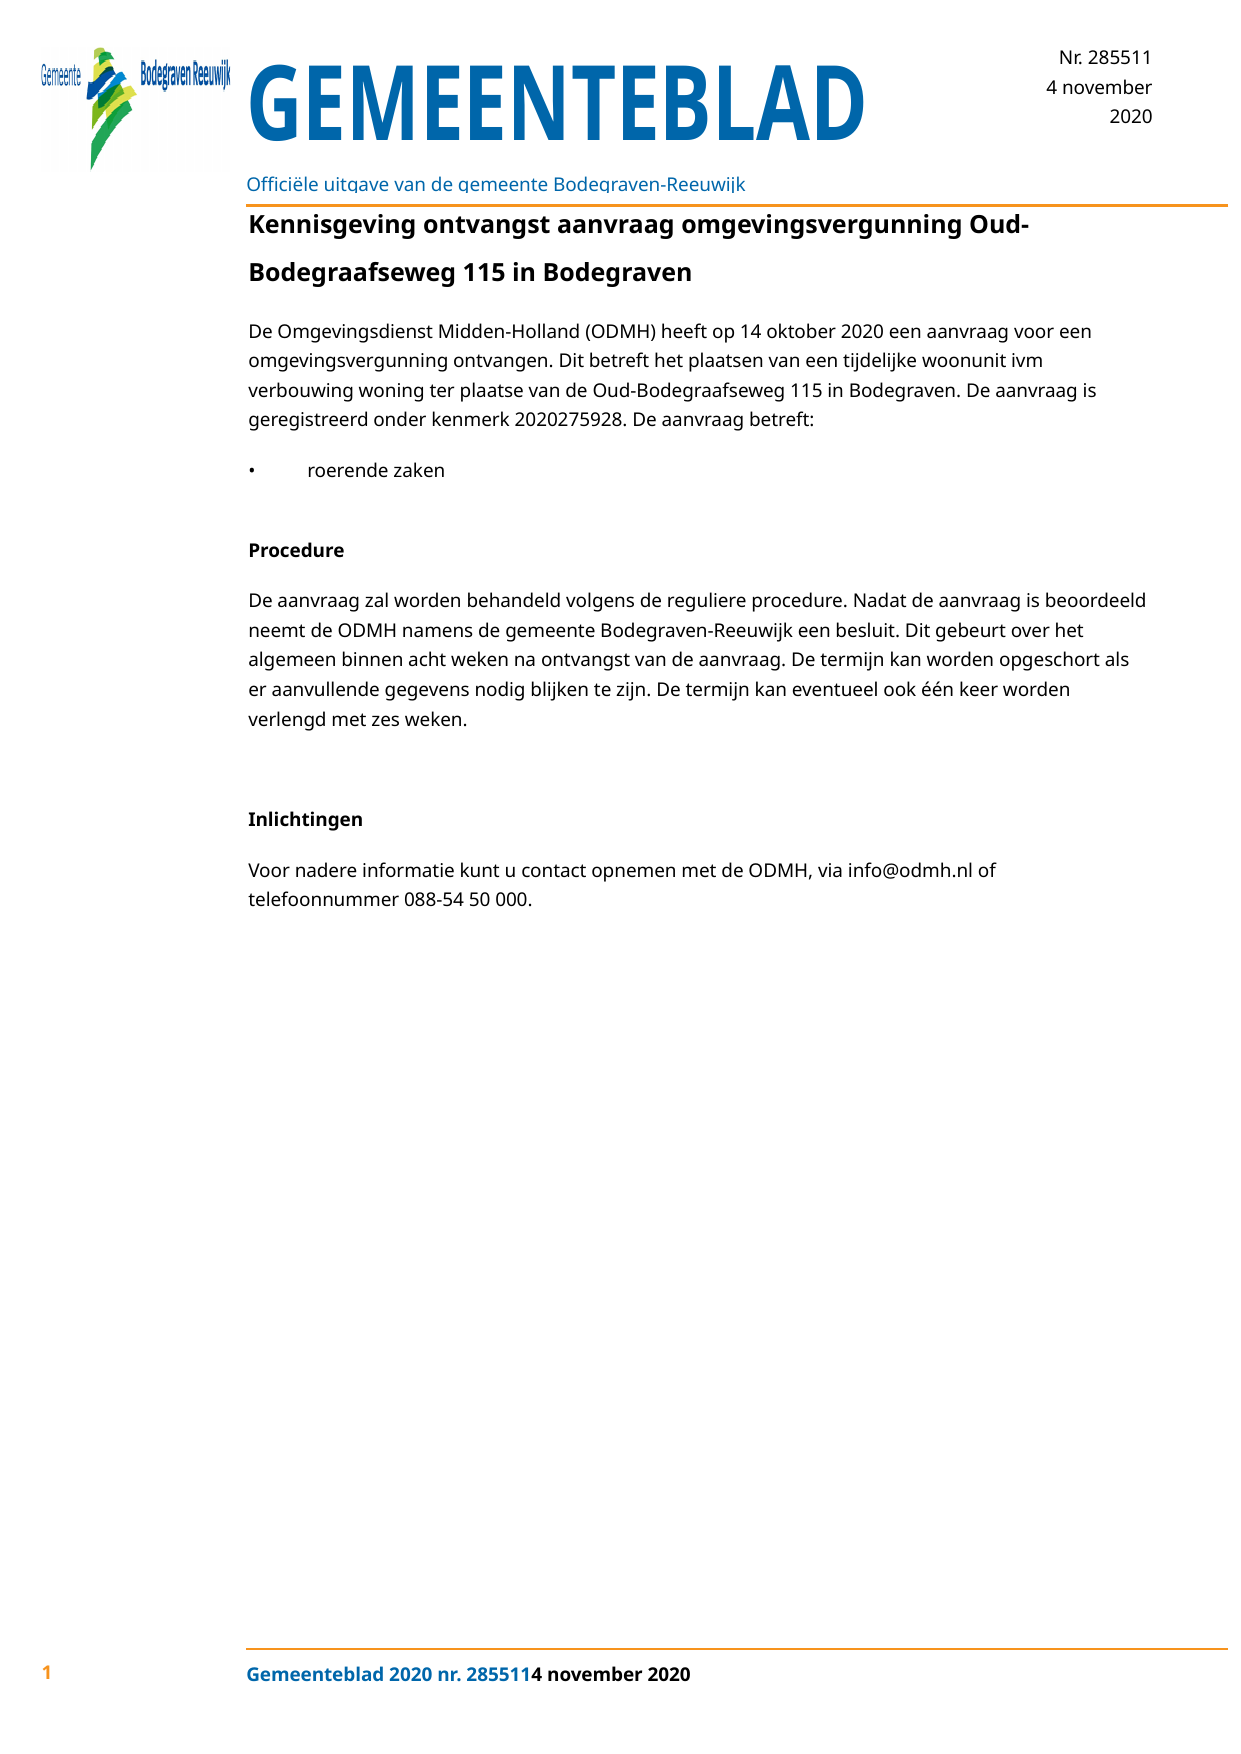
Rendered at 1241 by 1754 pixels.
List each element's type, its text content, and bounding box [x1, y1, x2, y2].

text Procedure [248, 537, 1152, 563]
list roerende zaken [248, 457, 1152, 483]
text Kennisgeving ontvangst aanvraag omgevingsvergunning Oud-Bodegraafseweg 115 in Bodegraven [248, 207, 1152, 288]
picture [41, 47, 231, 172]
text De Omgevingsdienst Midden-Holland (ODMH) heeft op 14 oktober 2020 een aanvraag voor een omgevingsvergunning ontvangen. Dit betreft het plaatsen van een tijdelijke woonunit ivm verbouwing woning ter plaatse van de Oud-Bodegraafseweg 115 in Bodegraven. De aanvraag is geregistreerd onder kenmerk 2020275928. De aanvraag betreft: [248, 318, 1152, 432]
text Inlichtingen [248, 807, 1152, 832]
text De aanvraag zal worden behandeld volgens de reguliere procedure. Nadat de aanvraag is beoordeeld neemt de ODMH namens de gemeente Bodegraven-Reeuwijk een besluit. Dit gebeurt over het algemeen binnen acht weken na ontvangst van de aanvraag. De termijn kan worden opgeschort als er aanvullende gegevens nodig blijken te zijn. De termijn kan eventueel ook één keer worden verlengd met zes weken. [248, 587, 1152, 732]
text Voor nadere informatie kunt u contact opnemen met de ODMH, via info@odmh.nl of telefoonnummer 088-54 50 000. [248, 857, 1152, 912]
